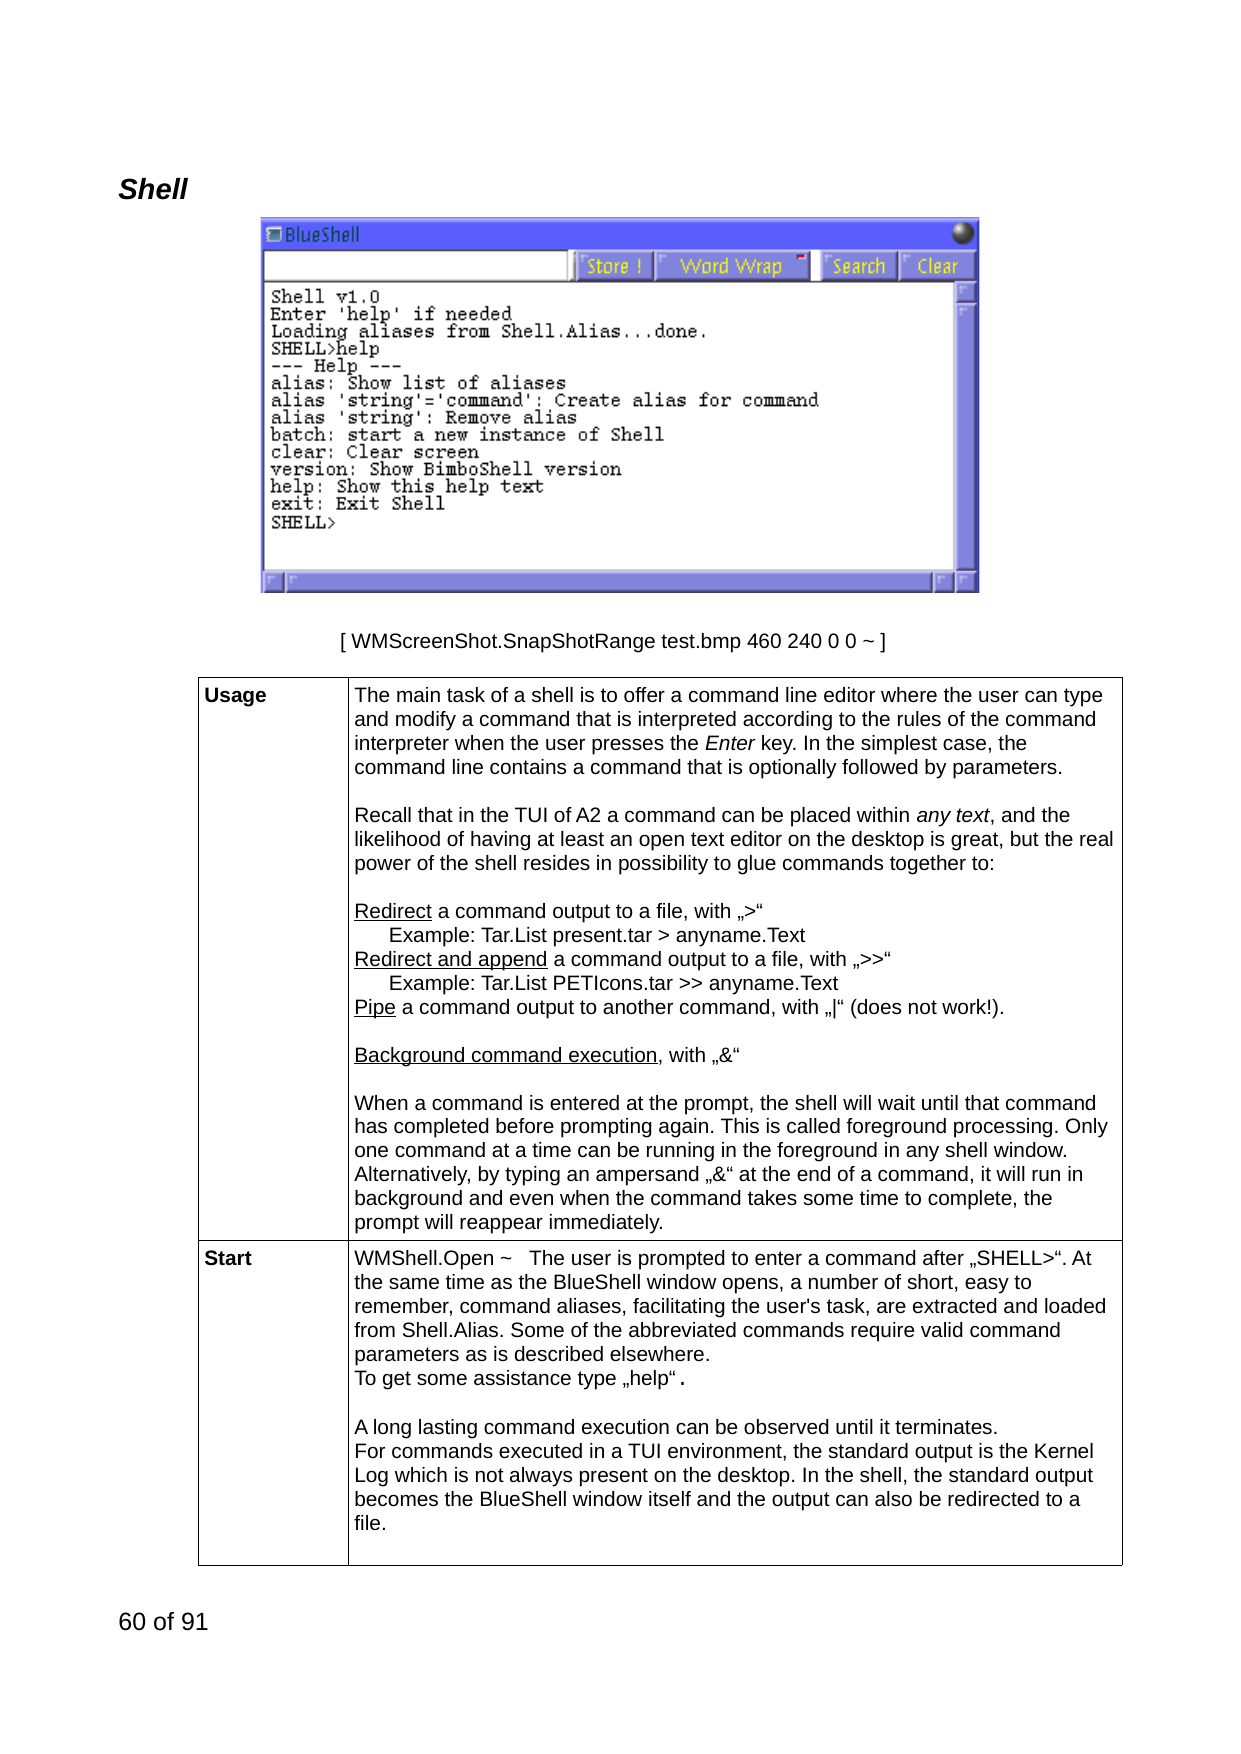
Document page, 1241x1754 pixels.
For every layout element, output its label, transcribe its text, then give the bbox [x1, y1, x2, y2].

text [ WMScreenShot.SnapShotRange test.bmp 460 240 0 0 ~ ] [118, 629, 1122, 653]
table_header The main task of a shell is to offer a command line editor where the user can type and modify a command that is interpreted according to the rules of the command interpreter when the user presses the Enter key. In the simplest case, the command line contains a command that is optionally followed by parameters. Recall that in the TUI of A2 a command can be placed within any text, and the likelihood of having at least an open text editor on the desktop is great, but the real power of the shell resides in possibility to glue commands together to: Redirect a command output to a file, with „>“ Example: Tar.List present.tar > anyname.Text Redirect and append a command output to a file, with „>>“ Example: Tar.List PETIcons.tar >> anyname.Text Pipe a command output to another command, with „|“ (does not work!). Background command execution, with „&“ When a command is entered at the prompt, the shell will wait until that command has completed before prompting again. This is called foreground processing. Only one command at a time can be running in the foreground in any shell window. Alternatively, by typing an ampersand „&“ at the end of a command, it will run in background and even when the command takes some time to complete, the prompt will reappear immediately. [349, 678, 1122, 1240]
table_cell Start [199, 1241, 348, 1564]
table_header Usage [199, 678, 348, 1240]
picture [260, 217, 980, 593]
table_cell WMShell.Open ~ The user is prompted to enter a command after „SHELL>“. At the same time as the BlueShell window opens, a number of short, easy to remember, command aliases, facilitating the user's task, are extracted and loaded from Shell.Alias. Some of the abbreviated commands require valid command parameters as is described elsewhere. To get some assistance type „help“. A long lasting command execution can be observed until it terminates. For commands executed in a TUI environment, the standard output is the Kernel Log which is not always present on the desktop. In the shell, the standard output becomes the BlueShell window itself and the output can also be redirected to a file. [349, 1241, 1122, 1564]
subtitle Shell [118, 172, 1122, 205]
